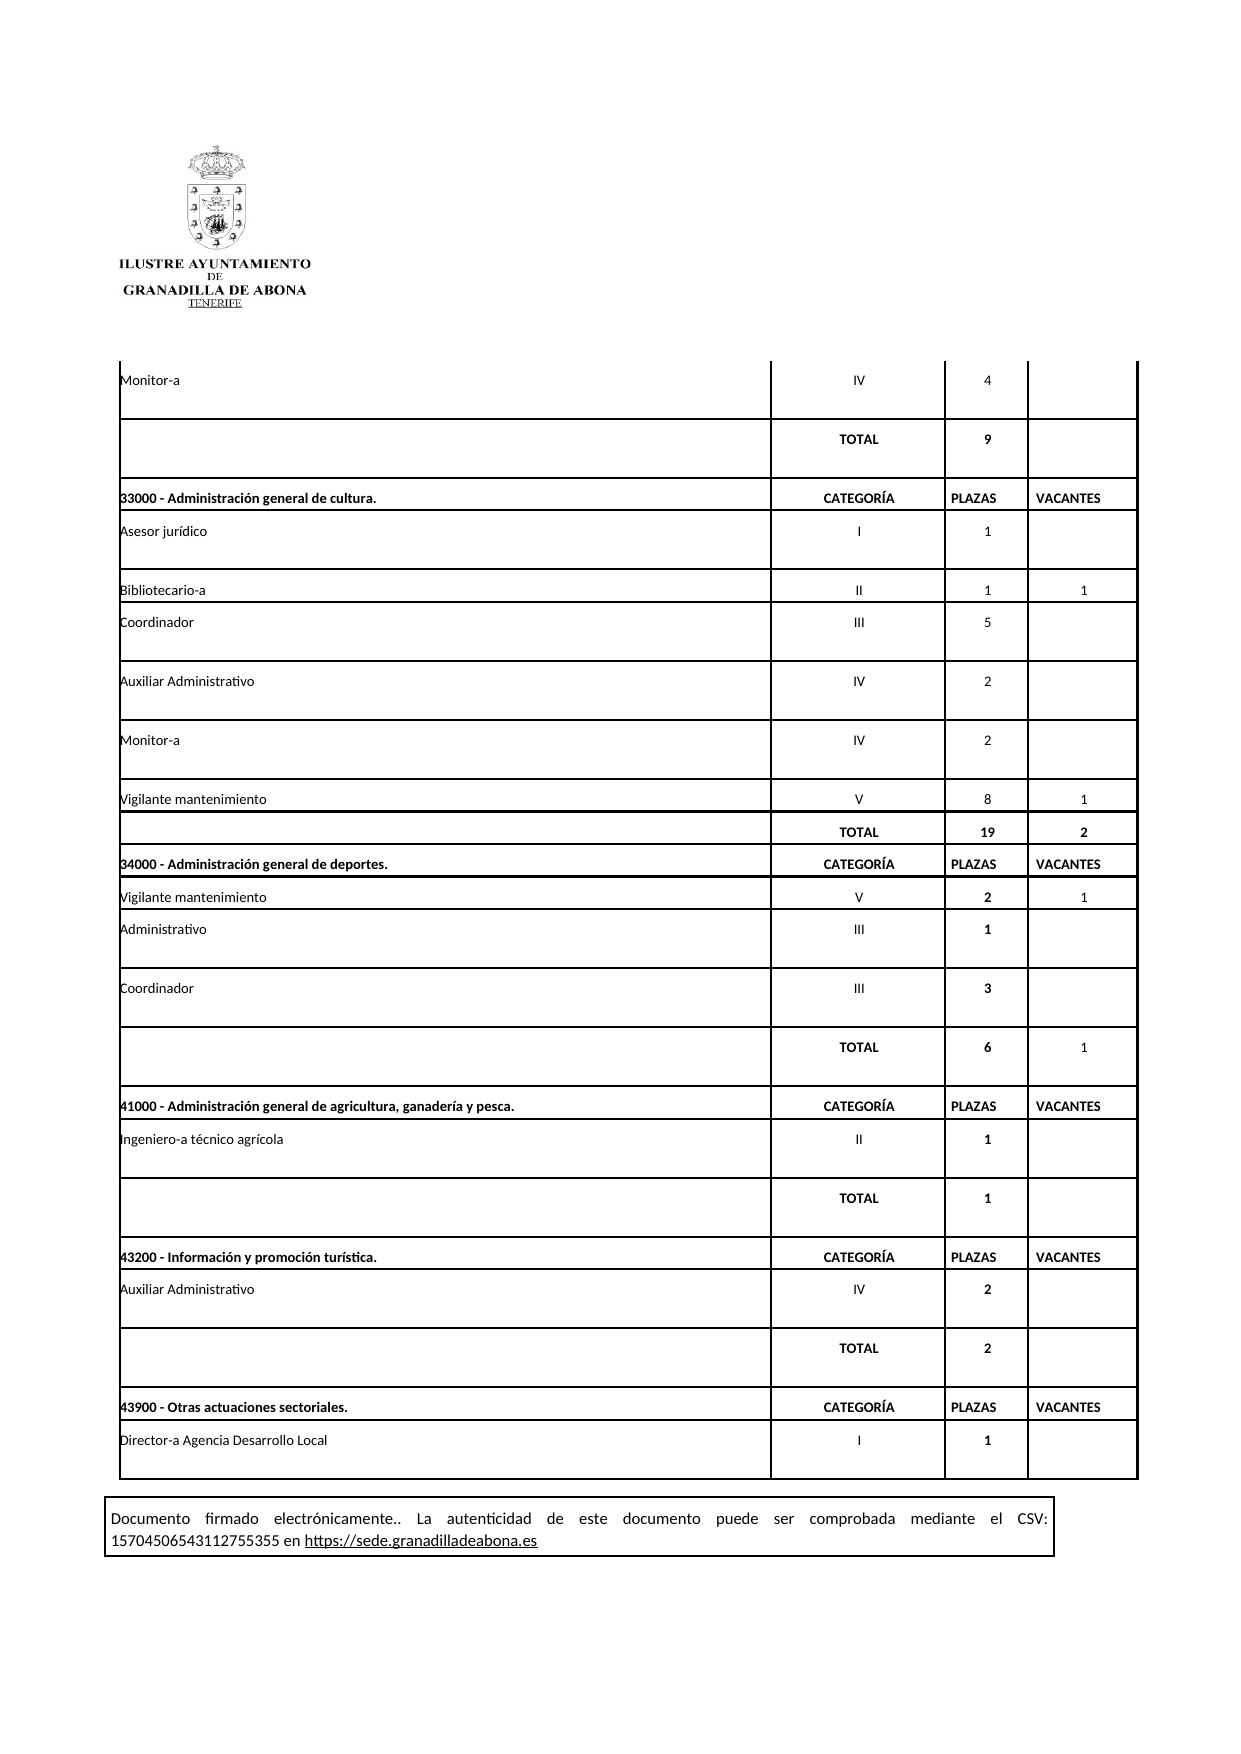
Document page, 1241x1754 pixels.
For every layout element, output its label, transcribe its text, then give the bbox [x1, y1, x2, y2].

table_cell [121, 1028, 770, 1085]
table_cell PLAZAS [946, 845, 1027, 875]
table_cell 19 [946, 813, 1027, 843]
table_header Monitor-a [121, 361, 770, 418]
table_cell III [772, 969, 944, 1026]
table_cell [1029, 1120, 1136, 1177]
table_cell 1 [1029, 780, 1136, 810]
table_cell TOTAL [772, 420, 944, 477]
table_header IV [772, 361, 944, 418]
table_cell III [772, 910, 944, 967]
table_cell 43900 - Otras actuaciones sectoriales. [121, 1388, 770, 1419]
table_cell 1 [946, 511, 1027, 568]
table_cell 1 [946, 570, 1027, 601]
table_cell PLAZAS [946, 1388, 1027, 1419]
table_cell [1029, 420, 1136, 477]
table_cell 1 [1029, 878, 1136, 908]
table_cell TOTAL [772, 813, 944, 843]
table_header [1029, 361, 1136, 418]
table_cell 2 [946, 878, 1027, 908]
table_cell III [772, 603, 944, 660]
table_cell TOTAL [772, 1028, 944, 1085]
table_cell I [772, 1421, 944, 1478]
table_cell Coordinador [121, 969, 770, 1026]
table_cell Vigilante mantenimiento [121, 780, 770, 810]
table_cell [121, 813, 770, 843]
table_cell [1029, 1421, 1136, 1478]
table_cell 43200 - Información y promoción turística. [121, 1238, 770, 1268]
table_cell [1029, 1329, 1136, 1386]
table_cell [1029, 1179, 1136, 1236]
table_cell 41000 - Administración general de agricultura, ganadería y pesca. [121, 1087, 770, 1118]
table_cell IV [772, 662, 944, 719]
table_cell PLAZAS [946, 1238, 1027, 1268]
table_cell 33000 - Administración general de cultura. [121, 479, 770, 509]
table_cell PLAZAS [946, 479, 1027, 509]
table_cell Bibliotecario-a [121, 570, 770, 601]
table_cell 2 [946, 721, 1027, 778]
table_cell [1029, 721, 1136, 778]
table_cell Administrativo [121, 910, 770, 967]
table_cell Auxiliar Administrativo [121, 1270, 770, 1327]
table_cell [1029, 603, 1136, 660]
table_cell [1029, 1270, 1136, 1327]
table_cell 9 [946, 420, 1027, 477]
table_cell [1029, 662, 1136, 719]
table_cell CATEGORÍA [772, 1388, 944, 1419]
table_cell VACANTES [1029, 845, 1136, 875]
table_cell [1029, 511, 1136, 568]
table_cell VACANTES [1029, 479, 1136, 509]
table_cell Ingeniero-a técnico agrícola [121, 1120, 770, 1177]
table_header 4 [946, 361, 1027, 418]
table_cell 1 [946, 1179, 1027, 1236]
table_cell [1029, 969, 1136, 1026]
table_cell Asesor jurídico [121, 511, 770, 568]
table_cell 2 [1029, 813, 1136, 843]
table_cell 1 [946, 910, 1027, 967]
table_cell Monitor-a [121, 721, 770, 778]
table_cell 2 [946, 1329, 1027, 1386]
table_cell V [772, 878, 944, 908]
table_cell [121, 420, 770, 477]
table_cell II [772, 570, 944, 601]
table_cell PLAZAS [946, 1087, 1027, 1118]
table_cell 5 [946, 603, 1027, 660]
table_cell II [772, 1120, 944, 1177]
table_cell TOTAL [772, 1329, 944, 1386]
table_cell 1 [946, 1421, 1027, 1478]
table_cell [121, 1179, 770, 1236]
table_cell Coordinador [121, 603, 770, 660]
table_cell I [772, 511, 944, 568]
table_cell IV [772, 721, 944, 778]
table_cell TOTAL [772, 1179, 944, 1236]
table_cell VACANTES [1029, 1238, 1136, 1268]
table_cell VACANTES [1029, 1388, 1136, 1419]
table_cell VACANTES [1029, 1087, 1136, 1118]
table_cell 3 [946, 969, 1027, 1026]
table_cell CATEGORÍA [772, 479, 944, 509]
table_cell [1029, 910, 1136, 967]
table_cell 34000 - Administración general de deportes. [121, 845, 770, 875]
table_cell 1 [1029, 570, 1136, 601]
table_cell CATEGORÍA [772, 845, 944, 875]
table_cell 2 [946, 1270, 1027, 1327]
table_cell V [772, 780, 944, 810]
table_cell 2 [946, 662, 1027, 719]
table_cell Director-a Agencia Desarrollo Local [121, 1421, 770, 1478]
table_cell [121, 1329, 770, 1386]
table_cell CATEGORÍA [772, 1238, 944, 1268]
table_cell 1 [1029, 1028, 1136, 1085]
table_cell 1 [946, 1120, 1027, 1177]
table_cell IV [772, 1270, 944, 1327]
table_cell 8 [946, 780, 1027, 810]
table_cell CATEGORÍA [772, 1087, 944, 1118]
table_cell Auxiliar Administrativo [121, 662, 770, 719]
table_cell Vigilante mantenimiento [121, 878, 770, 908]
table_cell 6 [946, 1028, 1027, 1085]
